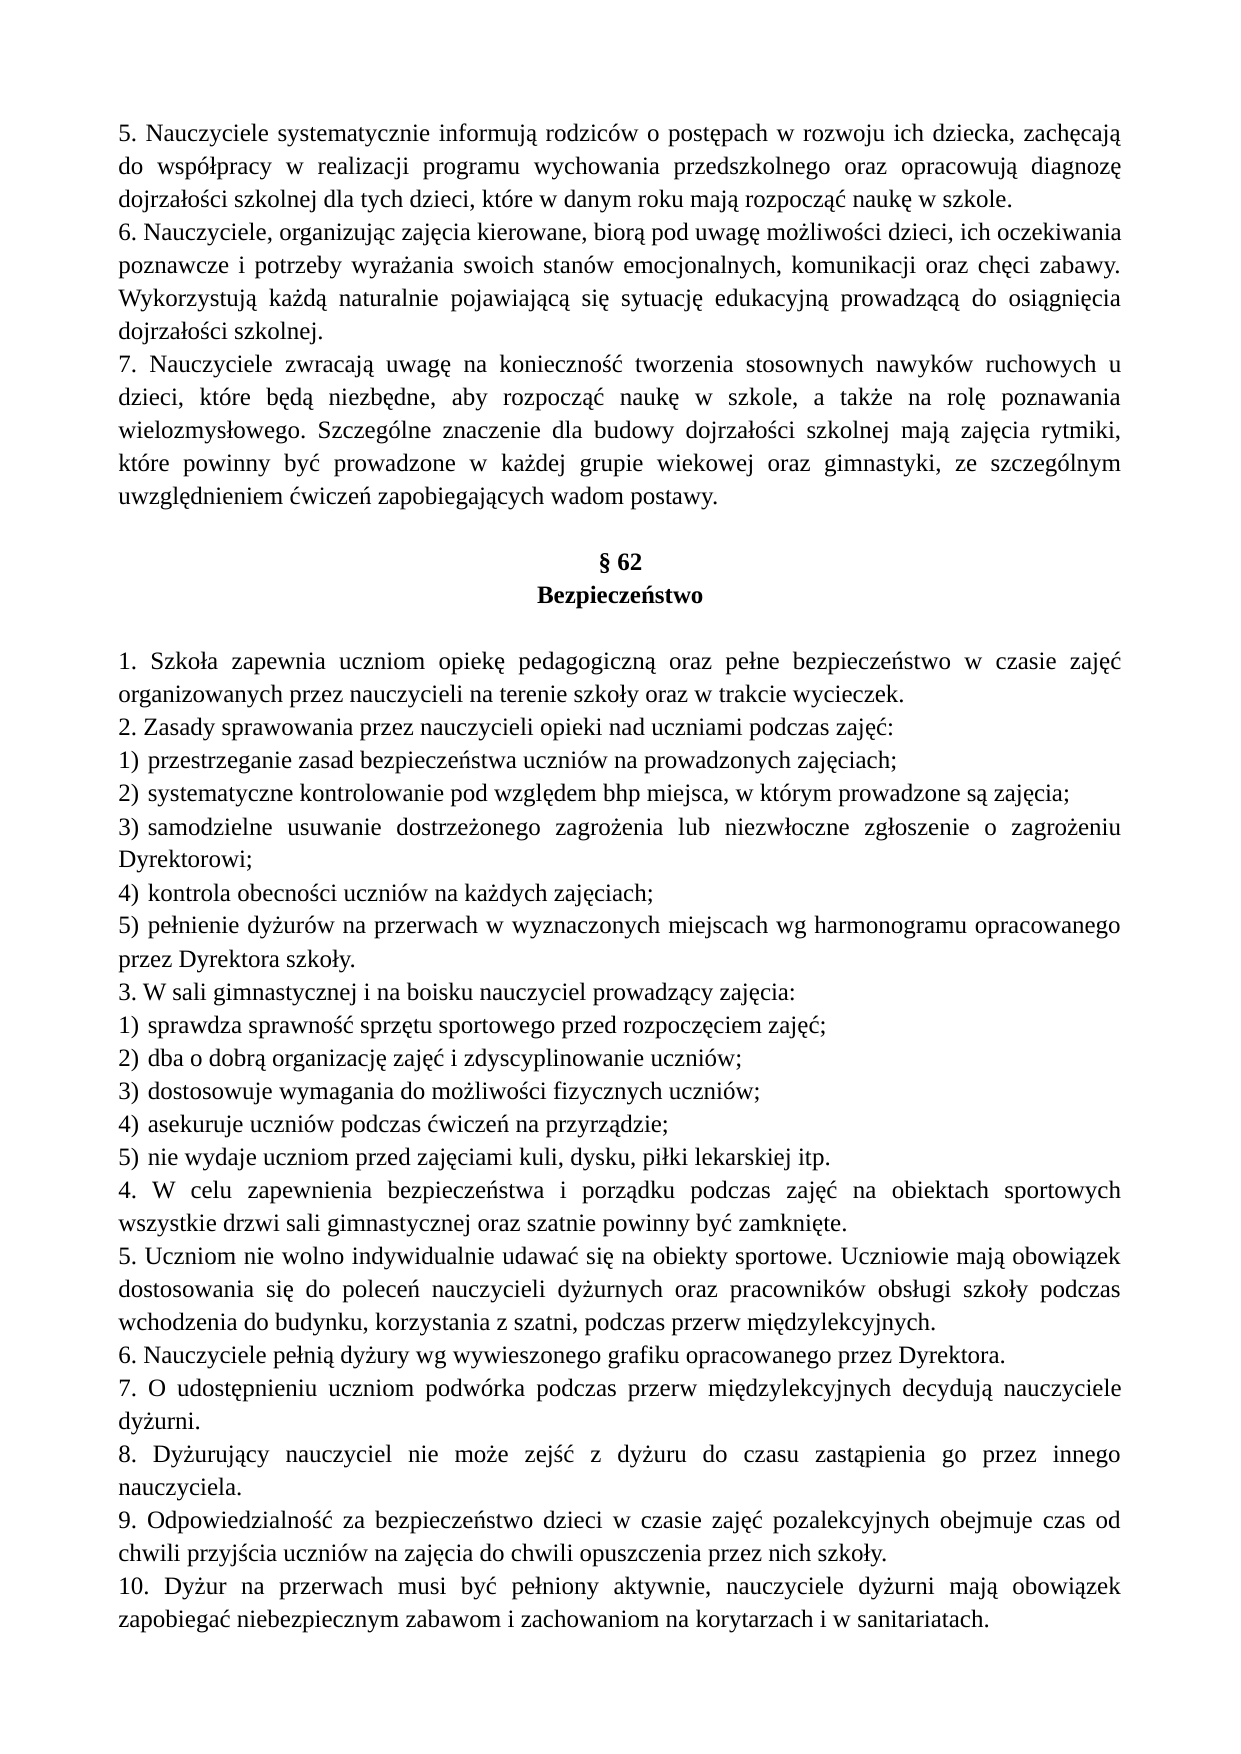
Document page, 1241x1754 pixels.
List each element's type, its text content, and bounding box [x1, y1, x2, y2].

text 10. Dyżur na przerwach musi być pełniony aktywnie, nauczyciele dyżurni mają obowiązek zapobiegać niebezpiecznym zabawom i zachowaniom na korytarzach i w sanitariatach. [118, 1571, 1122, 1633]
text 9. Odpowiedzialność za bezpieczeństwo dzieci w czasie zajęć pozalekcyjnych obejmuje czas od chwili przyjścia uczniów na zajęcia do chwili opuszczenia przez nich szkoły. [118, 1505, 1122, 1567]
list dostosowuje wymagania do możliwości fizycznych uczniów; [118, 1076, 1122, 1104]
text § 62 [118, 547, 1122, 576]
list kontrola obecności uczniów na każdych zajęciach; [118, 878, 1122, 906]
text 2. Zasady sprawowania przez nauczycieli opieki nad uczniami podczas zajęć: [118, 712, 1122, 741]
text 7. O udostępnieniu uczniom podwórka podczas przerw międzylekcyjnych decydują nauczyciele dyżurni. [118, 1373, 1122, 1435]
list systematyczne kontrolowanie pod względem bhp miejsca, w którym prowadzone są zajęcia; [118, 778, 1122, 807]
text 5. Uczniom nie wolno indywidualnie udawać się na obiekty sportowe. Uczniowie mają obowiązek dostosowania się do poleceń nauczycieli dyżurnych oraz pracowników obsługi szkoły podczas wchodzenia do budynku, korzystania z szatni, podczas przerw międzylekcyjnych. [118, 1241, 1122, 1336]
list przestrzeganie zasad bezpieczeństwa uczniów na prowadzonych zajęciach; [118, 746, 1122, 774]
list sprawdza sprawność sprzętu sportowego przed rozpoczęciem zajęć; [118, 1010, 1122, 1038]
list asekuruje uczniów podczas ćwiczeń na przyrządzie; [118, 1109, 1122, 1137]
list dba o dobrą organizację zajęć i zdyscyplinowanie uczniów; [118, 1043, 1122, 1071]
text Bezpieczeństwo [118, 580, 1122, 609]
text 3. W sali gimnastycznej i na boisku nauczyciel prowadzący zajęcia: [118, 977, 1122, 1005]
text 8. Dyżurujący nauczyciel nie może zejść z dyżuru do czasu zastąpienia go przez innego nauczyciela. [118, 1439, 1122, 1501]
list nie wydaje uczniom przed zajęciami kuli, dysku, piłki lekarskiej itp. [118, 1142, 1122, 1171]
text 7. Nauczyciele zwracają uwagę na konieczność tworzenia stosownych nawyków ruchowych u dzieci, które będą niezbędne, aby rozpocząć naukę w szkole, a także na rolę poznawania wielozmysłowego. Szczególne znaczenie dla budowy dojrzałości szkolnej mają zajęcia rytmiki, które powinny być prowadzone w każdej grupie wiekowej oraz gimnastyki, ze szczególnym uwzględnieniem ćwiczeń zapobiegających wadom postawy. [118, 349, 1122, 510]
list samodzielne usuwanie dostrzeżonego zagrożenia lub niezwłoczne zgłoszenie o zagrożeniu Dyrektorowi; [118, 812, 1122, 873]
text 6. Nauczyciele pełnią dyżury wg wywieszonego grafiku opracowanego przez Dyrektora. [118, 1340, 1122, 1369]
text 6. Nauczyciele, organizując zajęcia kierowane, biorą pod uwagę możliwości dzieci, ich oczekiwania poznawcze i potrzeby wyrażania swoich stanów emocjonalnych, komunikacji oraz chęci zabawy. Wykorzystują każdą naturalnie pojawiającą się sytuację edukacyjną prowadzącą do osiągnięcia dojrzałości szkolnej. [118, 217, 1122, 345]
text 1. Szkoła zapewnia uczniom opiekę pedagogiczną oraz pełne bezpieczeństwo w czasie zajęć organizowanych przez nauczycieli na terenie szkoły oraz w trakcie wycieczek. [118, 646, 1122, 708]
list pełnienie dyżurów na przerwach w wyznaczonych miejscach wg harmonogramu opracowanego przez Dyrektora szkoły. [118, 911, 1122, 972]
text 4. W celu zapewnienia bezpieczeństwa i porządku podczas zajęć na obiektach sportowych wszystkie drzwi sali gimnastycznej oraz szatnie powinny być zamknięte. [118, 1175, 1122, 1237]
text 5. Nauczyciele systematycznie informują rodziców o postępach w rozwoju ich dziecka, zachęcają do współpracy w realizacji programu wychowania przedszkolnego oraz opracowują diagnozę dojrzałości szkolnej dla tych dzieci, które w danym roku mają rozpocząć naukę w szkole. [118, 118, 1122, 213]
